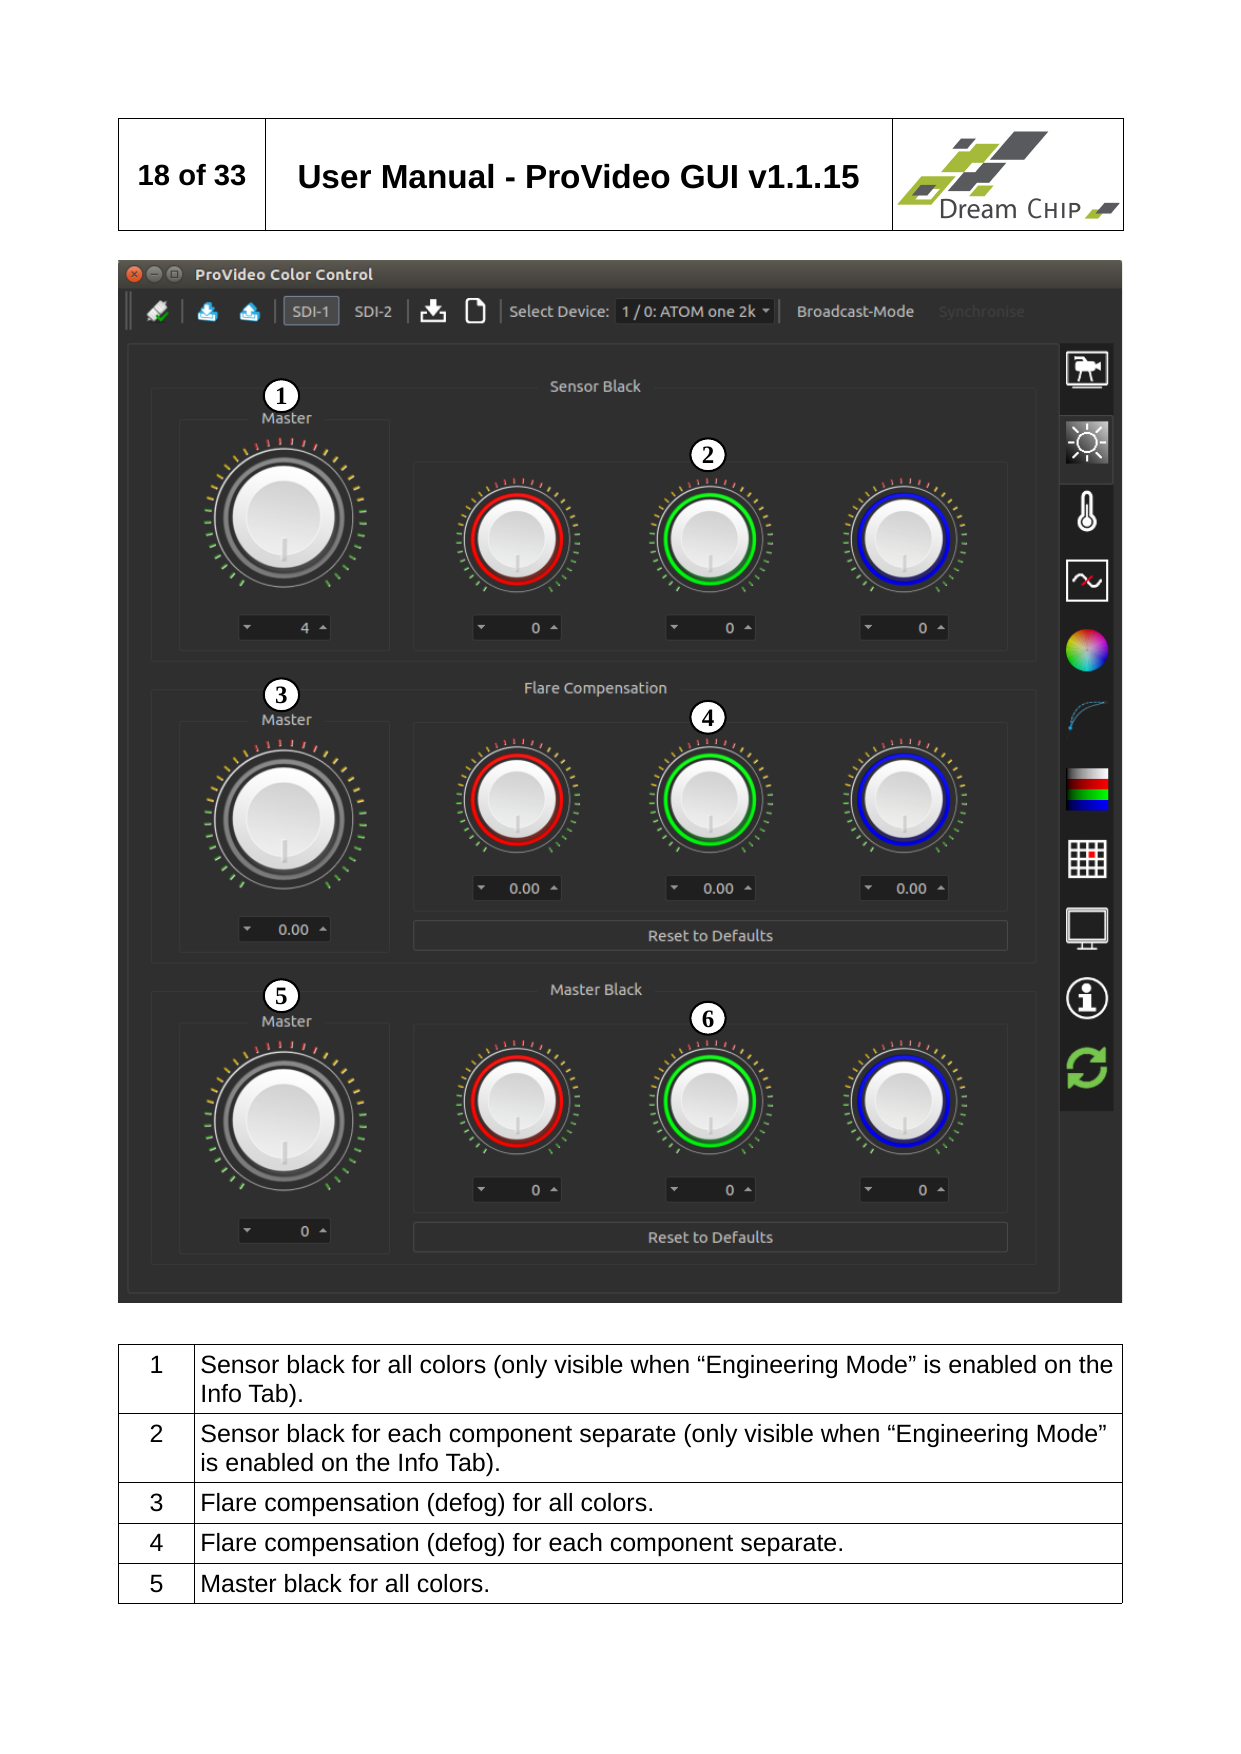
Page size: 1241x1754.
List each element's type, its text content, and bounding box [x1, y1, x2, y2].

table_cell Flare compensation (defog) for all colors. [195, 1483, 1122, 1522]
table_cell 5 [119, 1564, 194, 1603]
table_cell 3 [119, 1483, 194, 1522]
table_cell Master black for all colors. [195, 1564, 1122, 1603]
table_cell 2 [119, 1414, 194, 1482]
table_cell Flare compensation (defog) for each component separate. [195, 1524, 1122, 1563]
table_cell Sensor black for each component separate (only visible when “Engineering Mode” is enabled on the Info Tab). [195, 1414, 1122, 1482]
table_header Sensor black for all colors (only visible when “Engineering Mode” is enabled on the Info Tab). [195, 1345, 1122, 1413]
picture [897, 130, 1120, 220]
table_header 1 [119, 1345, 194, 1413]
table_cell 4 [119, 1524, 194, 1563]
picture [118, 260, 1123, 1303]
